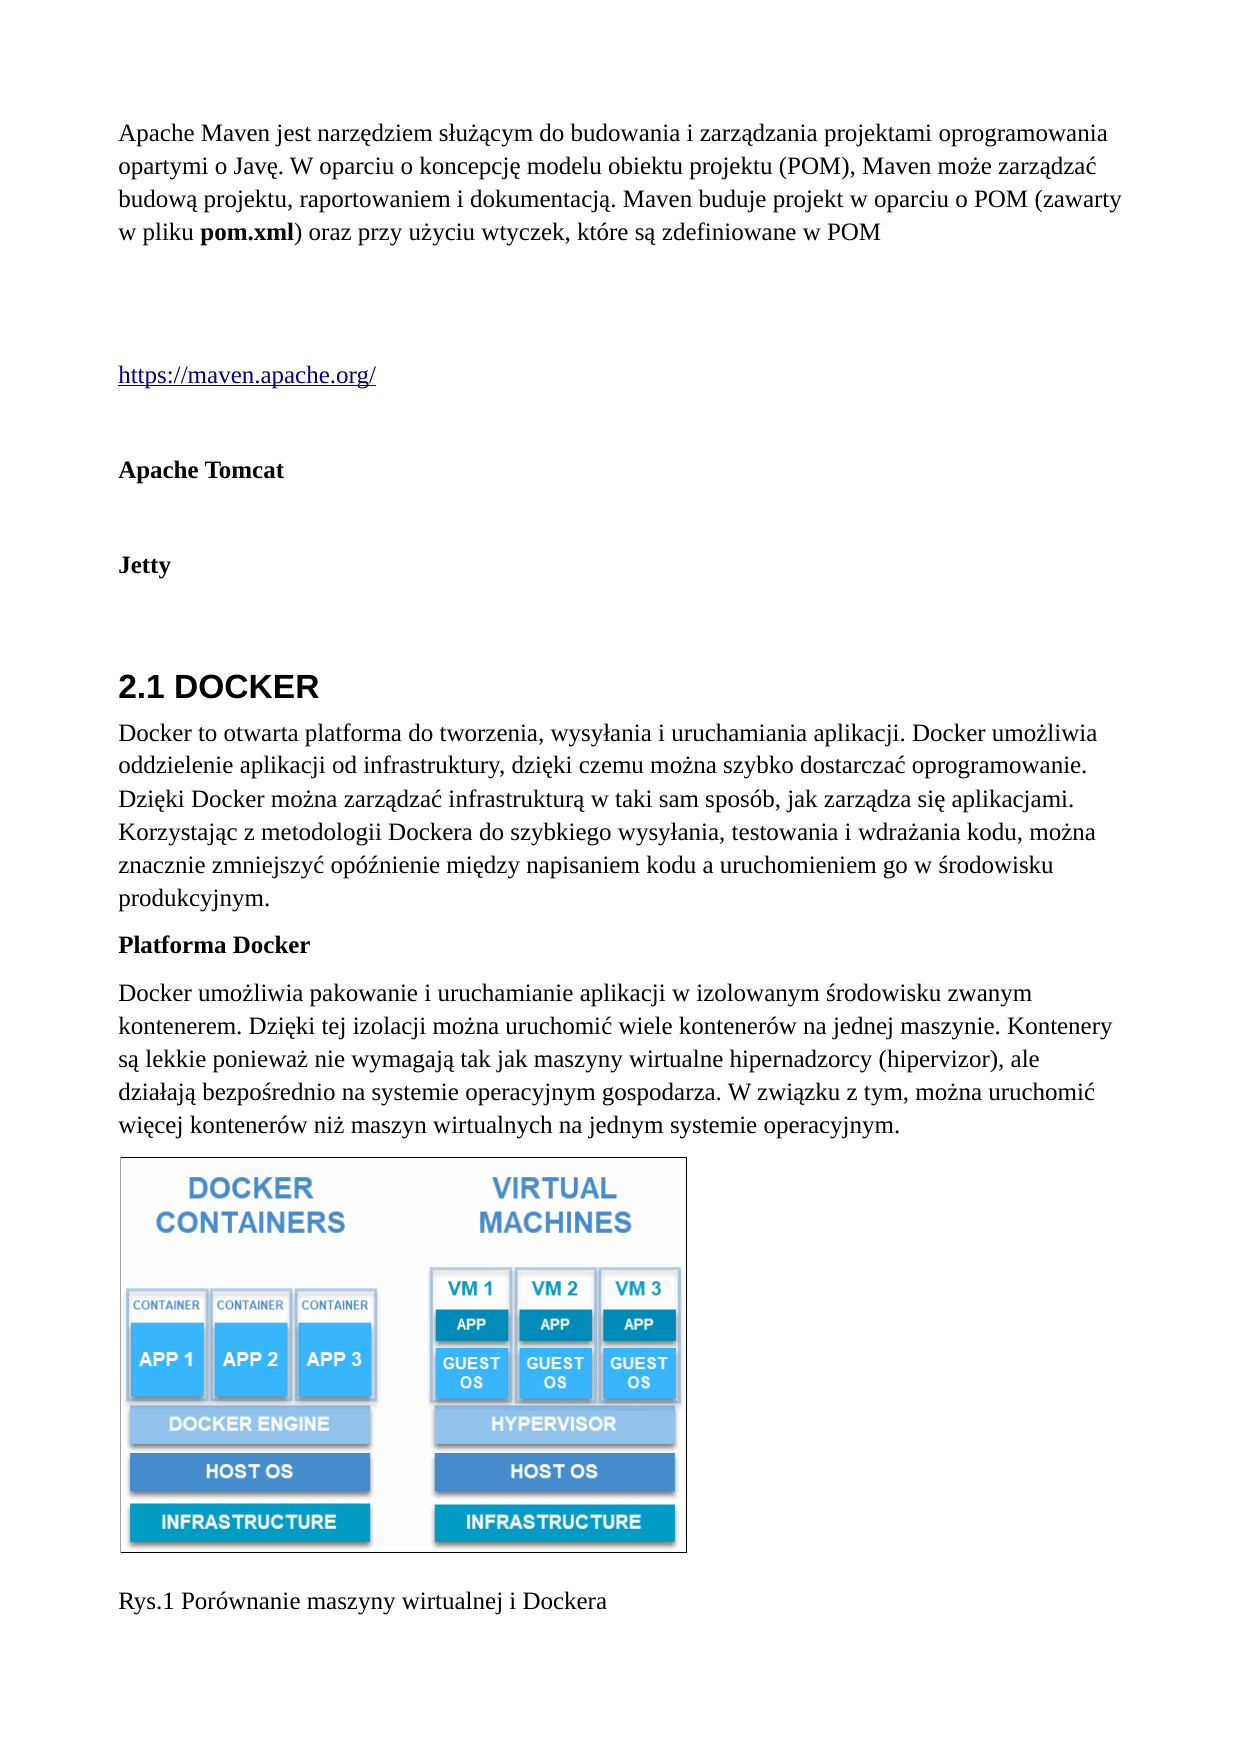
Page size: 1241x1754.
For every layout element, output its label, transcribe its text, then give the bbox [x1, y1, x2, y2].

text Platforma Docker [118, 930, 1122, 959]
text Docker umożliwia pakowanie i uruchamianie aplikacji w izolowanym środowisku zwanym kontenerem. Dzięki tej izolacji można uruchomić wiele kontenerów na jednej maszynie. Kontenery są lekkie ponieważ nie wymagają tak jak maszyny wirtualne hipernadzorcy (hipervizor), ale działają bezpośrednio na systemie operacyjnym gospodarza. W związku z tym, można uruchomić więcej kontenerów niż maszyn wirtualnych na jednym systemie operacyjnym. [118, 978, 1122, 1139]
text Apache Tomcat [118, 455, 1122, 484]
text Apache Maven jest narzędziem służącym do budowania i zarządzania projektami oprogramowania opartymi o Javę. W oparciu o koncepcję modelu obiektu projektu (POM), Maven może zarządzać budową projektu, raportowaniem i dokumentacją. Maven buduje projekt w oparciu o POM (zawarty w pliku pom.xml) oraz przy użyciu wtyczek, które są zdefiniowane w POM [118, 118, 1122, 246]
text Jetty [118, 550, 1122, 579]
subtitle 2.1 DOCKER [118, 666, 1122, 705]
text Docker to otwarta platforma do tworzenia, wysyłania i uruchamiania aplikacji. Docker umożliwia oddzielenie aplikacji od infrastruktury, dzięki czemu można szybko dostarczać oprogramowanie. Dzięki Docker można zarządzać infrastrukturą w taki sam sposób, jak zarządza się aplikacjami. Korzystając z metodologii Dockera do szybkiego wysyłania, testowania i wdrażania kodu, można znacznie zmniejszyć opóźnienie między napisaniem kodu a uruchomieniem go w środowisku produkcyjnym. [118, 718, 1122, 911]
picture [120, 1157, 687, 1553]
text Rys.1 Porównanie maszyny wirtualnej i Dockera [118, 1586, 1122, 1615]
text https://maven.apache.org/ [118, 360, 1122, 389]
